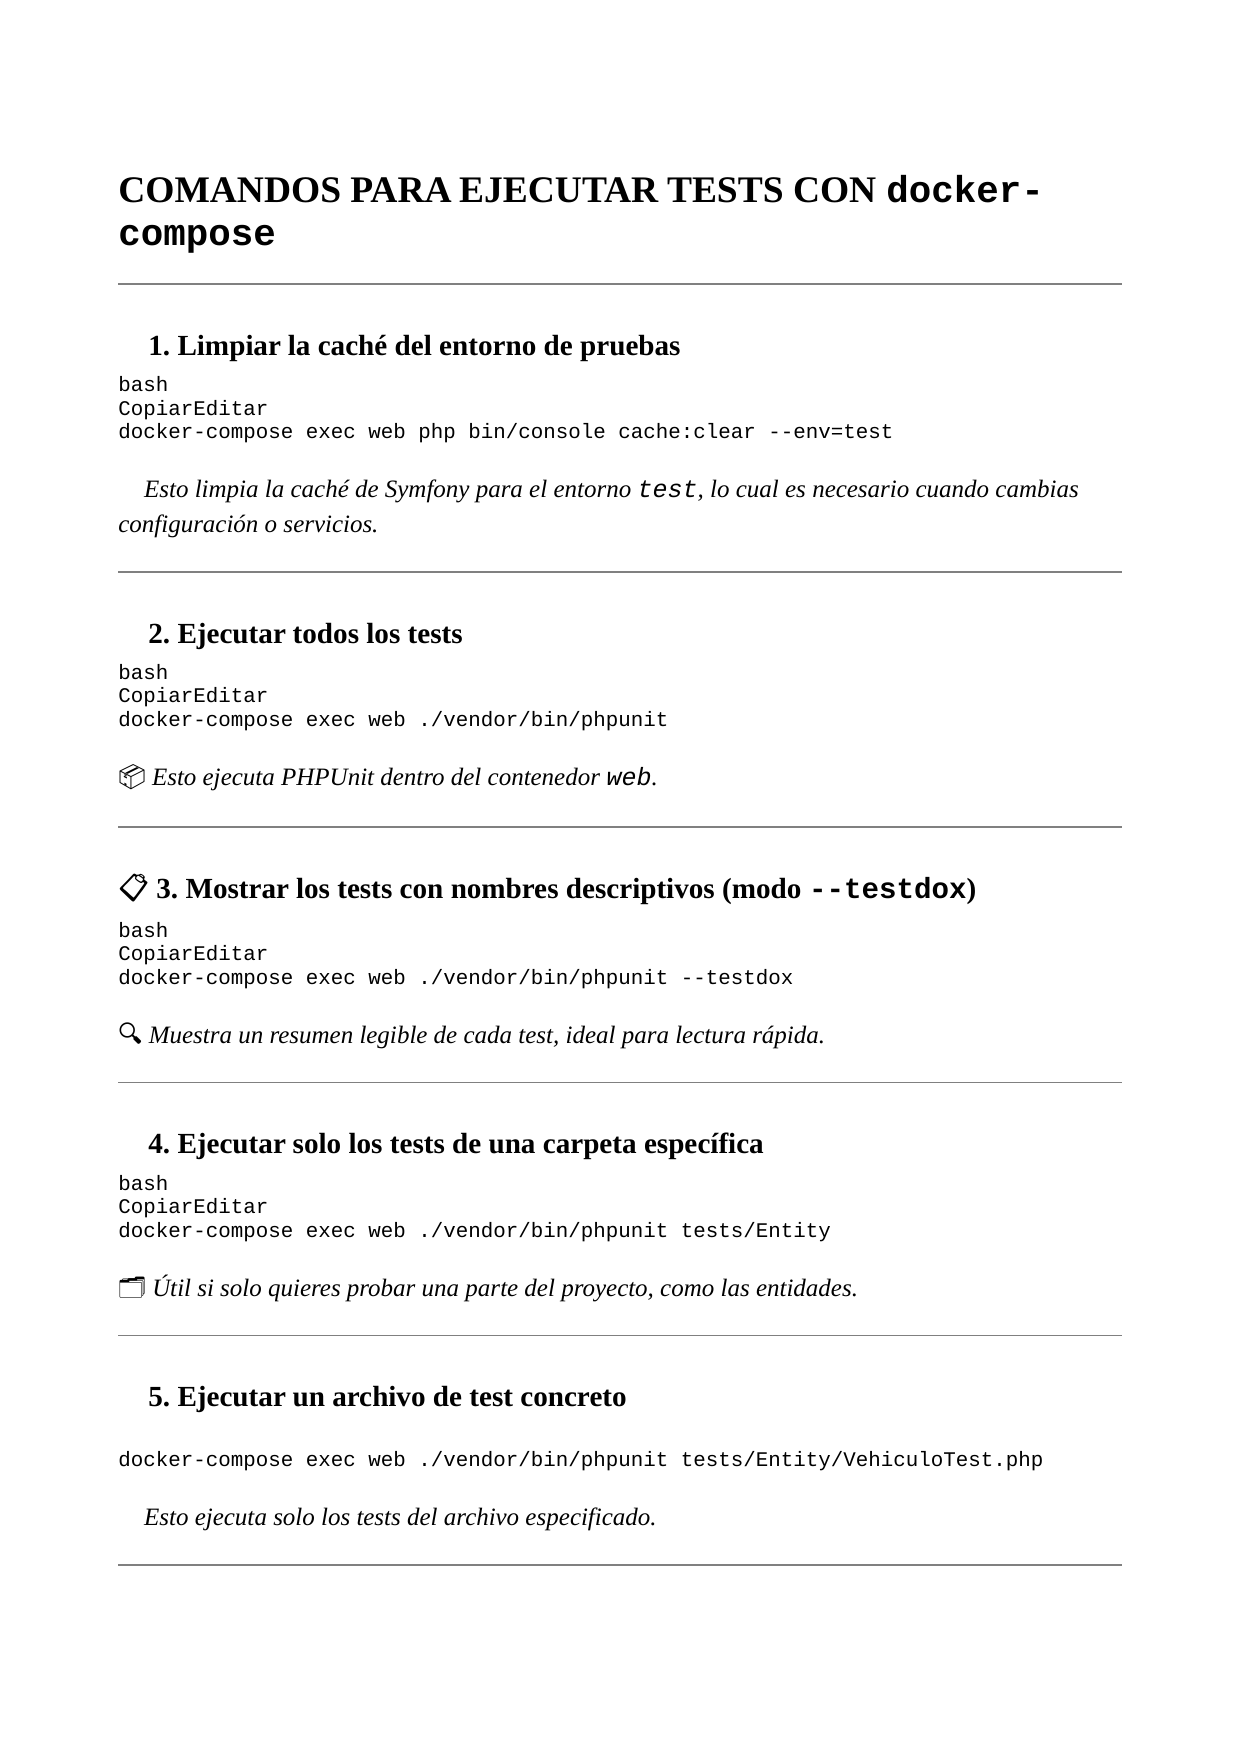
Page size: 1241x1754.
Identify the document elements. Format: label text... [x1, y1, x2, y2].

text bash [118, 374, 1122, 397]
text 📦 Esto ejecuta PHPUnit dentro del contenedor web. [118, 762, 1122, 793]
text 🗂️ Útil si solo quieres probar una parte del proyecto, como las entidades. [118, 1273, 1122, 1302]
text docker-compose exec web ./vendor/bin/phpunit tests/Entity/VehiculoTest.php [118, 1449, 1122, 1473]
text 🧠 Esto limpia la caché de Symfony para el entorno test, lo cual es necesario cuando cambias configuración o servicios. [118, 474, 1122, 538]
text 🔍 Muestra un resumen legible de cada test, ideal para lectura rápida. [118, 1020, 1122, 1049]
text docker-compose exec web ./vendor/bin/phpunit [118, 709, 1122, 733]
subtitle 🔁 1. Limpiar la caché del entorno de pruebas [118, 328, 1122, 361]
subtitle COMANDOS PARA EJECUTAR TESTS CON docker-compose [118, 168, 1122, 256]
text CopiarEditar [118, 397, 1122, 421]
subtitle 🧪 2. Ejecutar todos los tests [118, 616, 1122, 649]
text CopiarEditar [118, 1196, 1122, 1220]
text bash [118, 662, 1122, 686]
text CopiarEditar [118, 943, 1122, 967]
text CopiarEditar [118, 686, 1122, 709]
text docker-compose exec web ./vendor/bin/phpunit tests/Entity [118, 1220, 1122, 1243]
text ✅ Esto ejecuta solo los tests del archivo especificado. [118, 1502, 1122, 1531]
subtitle 📄 5. Ejecutar un archivo de test concreto [118, 1379, 1122, 1413]
text docker-compose exec web ./vendor/bin/phpunit --testdox [118, 967, 1122, 991]
text bash [118, 920, 1122, 943]
subtitle 📋 3. Mostrar los tests con nombres descriptivos (modo --testdox) [118, 871, 1122, 907]
text docker-compose exec web php bin/console cache:clear --env=test [118, 421, 1122, 445]
text bash [118, 1173, 1122, 1196]
subtitle 📁 4. Ejecutar solo los tests de una carpeta específica [118, 1127, 1122, 1160]
